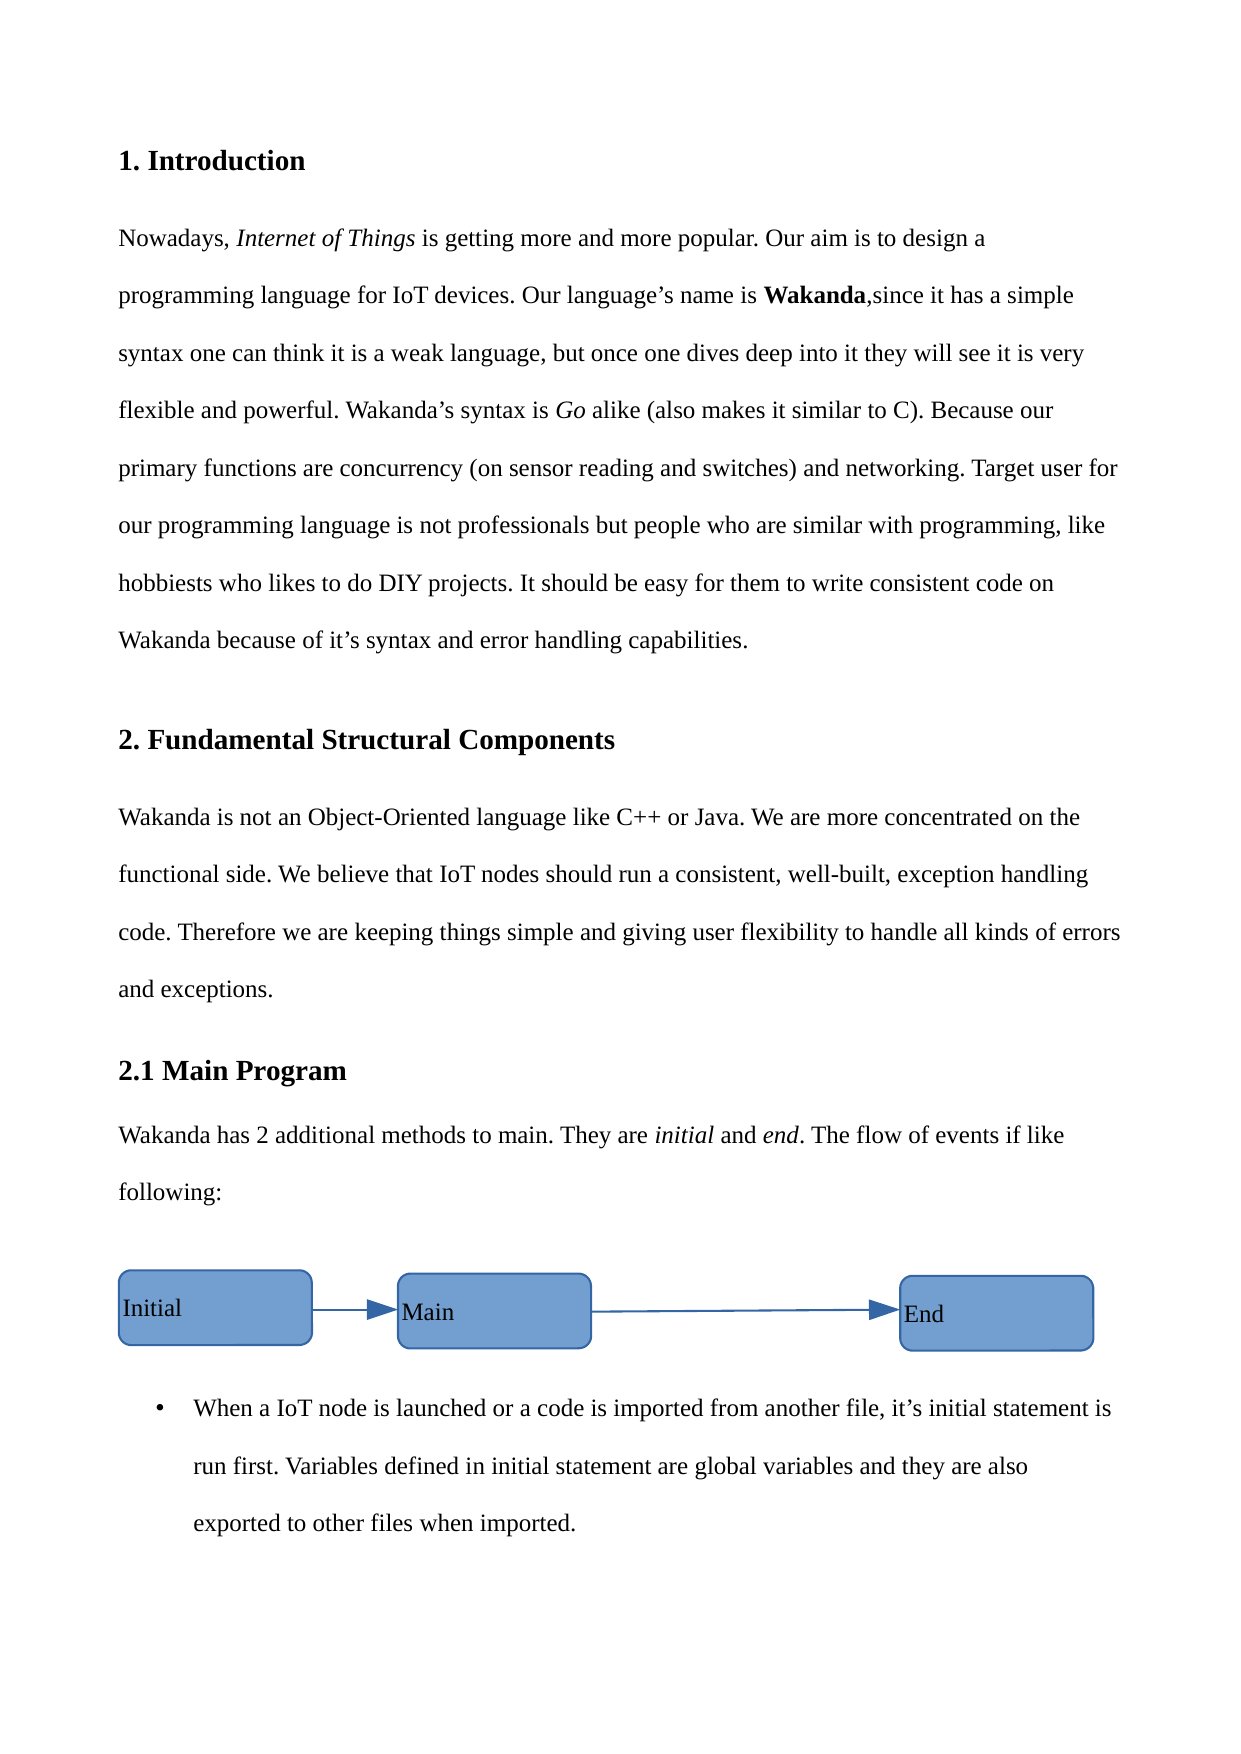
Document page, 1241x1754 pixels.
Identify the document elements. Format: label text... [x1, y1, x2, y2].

subtitle 1. Introduction [118, 143, 1122, 177]
text Wakanda has 2 additional methods to main. They are initial and end. The flow of events if like following: [118, 1120, 1122, 1206]
subtitle 2.1 Main Program [118, 1053, 1122, 1086]
subtitle 2. Fundamental Structural Components [118, 722, 1122, 756]
text Nowadays, Internet of Things is getting more and more popular. Our aim is to design a programming language for IoT devices. Our language’s name is Wakanda,since it has a simple syntax one can think it is a weak language, but once one dives deep into it they will see it is very flexible and powerful. Wakanda’s syntax is Go alike (also makes it similar to C). Because our primary functions are concurrency (on sensor reading and switches) and networking. Target user for our programming language is not professionals but people who are similar with programming, like hobbiests who likes to do DIY projects. It should be easy for them to write consistent code on Wakanda because of it’s syntax and error handling capabilities. [118, 223, 1122, 654]
text Wakanda is not an Object-Oriented language like C++ or Java. We are more concentrated on the functional side. We believe that IoT nodes should run a consistent, well-built, exception handling code. Therefore we are keeping things simple and giving user flexibility to handle all kinds of errors and exceptions. [118, 802, 1122, 1003]
list When a IoT node is launched or a code is imported from another file, it’s initial statement is run first. Variables defined in initial statement are global variables and they are also exported to other files when imported. [156, 1393, 1122, 1537]
